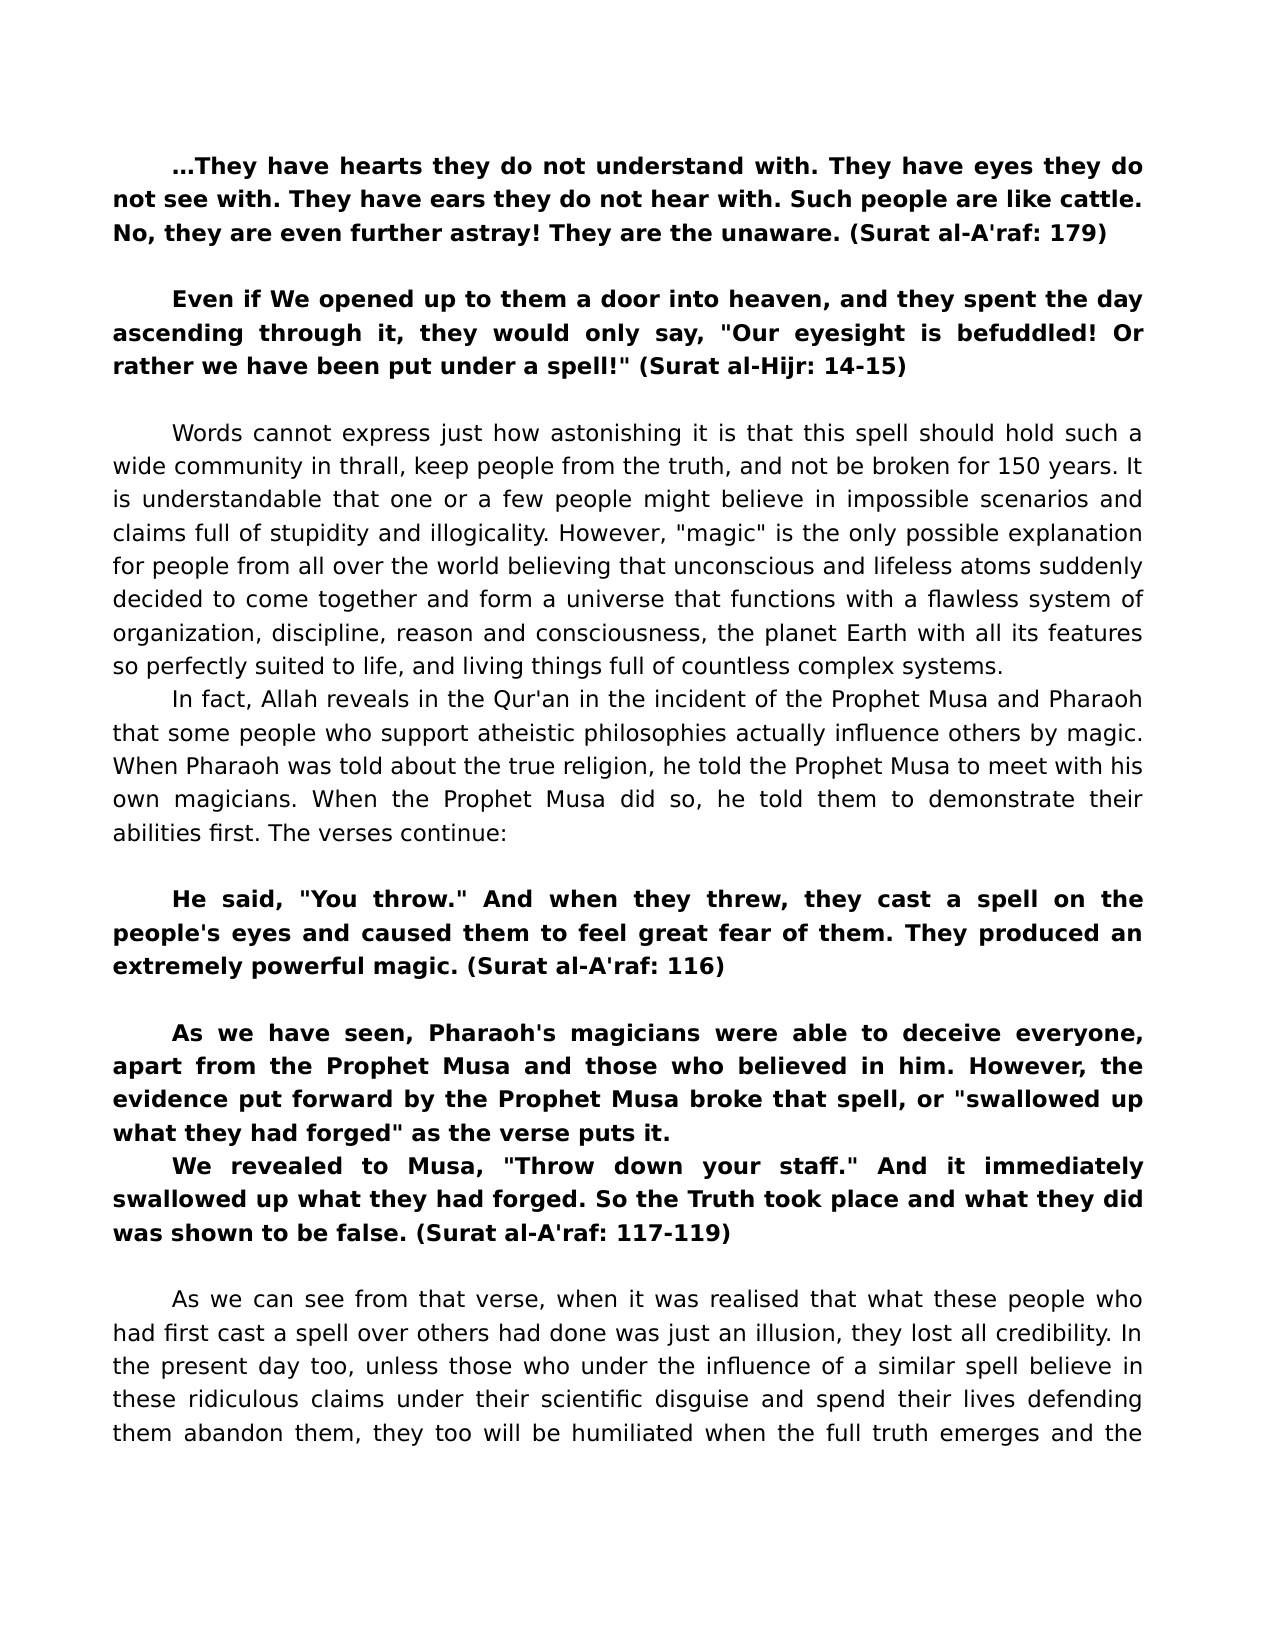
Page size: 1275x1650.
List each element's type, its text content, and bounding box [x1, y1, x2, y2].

text Even if We opened up to them a door into heaven, and they spent the day ascending through it, they would only say, "Our eyesight is befuddled! Or rather we have been put under a spell!" (Surat al-Hijr: 14-15) [112, 281, 1145, 381]
text As we can see from that verse, when it was realised that what these people who had first cast a spell over others had done was just an illusion, they lost all credibility. In the present day too, unless those who under the influence of a similar spell believe in these ridiculous claims under their scientific disguise and spend their lives defending them abandon them, they too will be humiliated when the full truth emerges and the [112, 1281, 1145, 1448]
text In fact, Allah reveals in the Qur'an in the incident of the Prophet Musa and Pharaoh that some people who support atheistic philosophies actually influence others by magic. When Pharaoh was told about the true religion, he told the Prophet Musa to meet with his own magicians. When the Prophet Musa did so, he told them to demonstrate their abilities first. The verses continue: [112, 681, 1145, 848]
text …They have hearts they do not understand with. They have eyes they do not see with. They have ears they do not hear with. Such people are like cattle. No, they are even further astray! They are the unaware. (Surat al-A'raf: 179) [112, 148, 1145, 248]
text He said, "You throw." And when they threw, they cast a spell on the people's eyes and caused them to feel great fear of them. They produced an extremely powerful magic. (Surat al-A'raf: 116) [112, 881, 1145, 981]
text We revealed to Musa, "Throw down your staff." And it immediately swallowed up what they had forged. So the Truth took place and what they did was shown to be false. (Surat al-A'raf: 117-119) [112, 1148, 1145, 1248]
text Words cannot express just how astonishing it is that this spell should hold such a wide community in thrall, keep people from the truth, and not be broken for 150 years. It is understandable that one or a few people might believe in impossible scenarios and claims full of stupidity and illogicality. However, "magic" is the only possible explanation for people from all over the world believing that unconscious and lifeless atoms suddenly decided to come together and form a universe that functions with a flawless system of organization, discipline, reason and consciousness, the planet Earth with all its features so perfectly suited to life, and living things full of countless complex systems. [112, 414, 1145, 681]
text As we have seen, Pharaoh's magicians were able to deceive everyone, apart from the Prophet Musa and those who believed in him. However, the evidence put forward by the Prophet Musa broke that spell, or "swallowed up what they had forged" as the verse puts it. [112, 1014, 1145, 1148]
